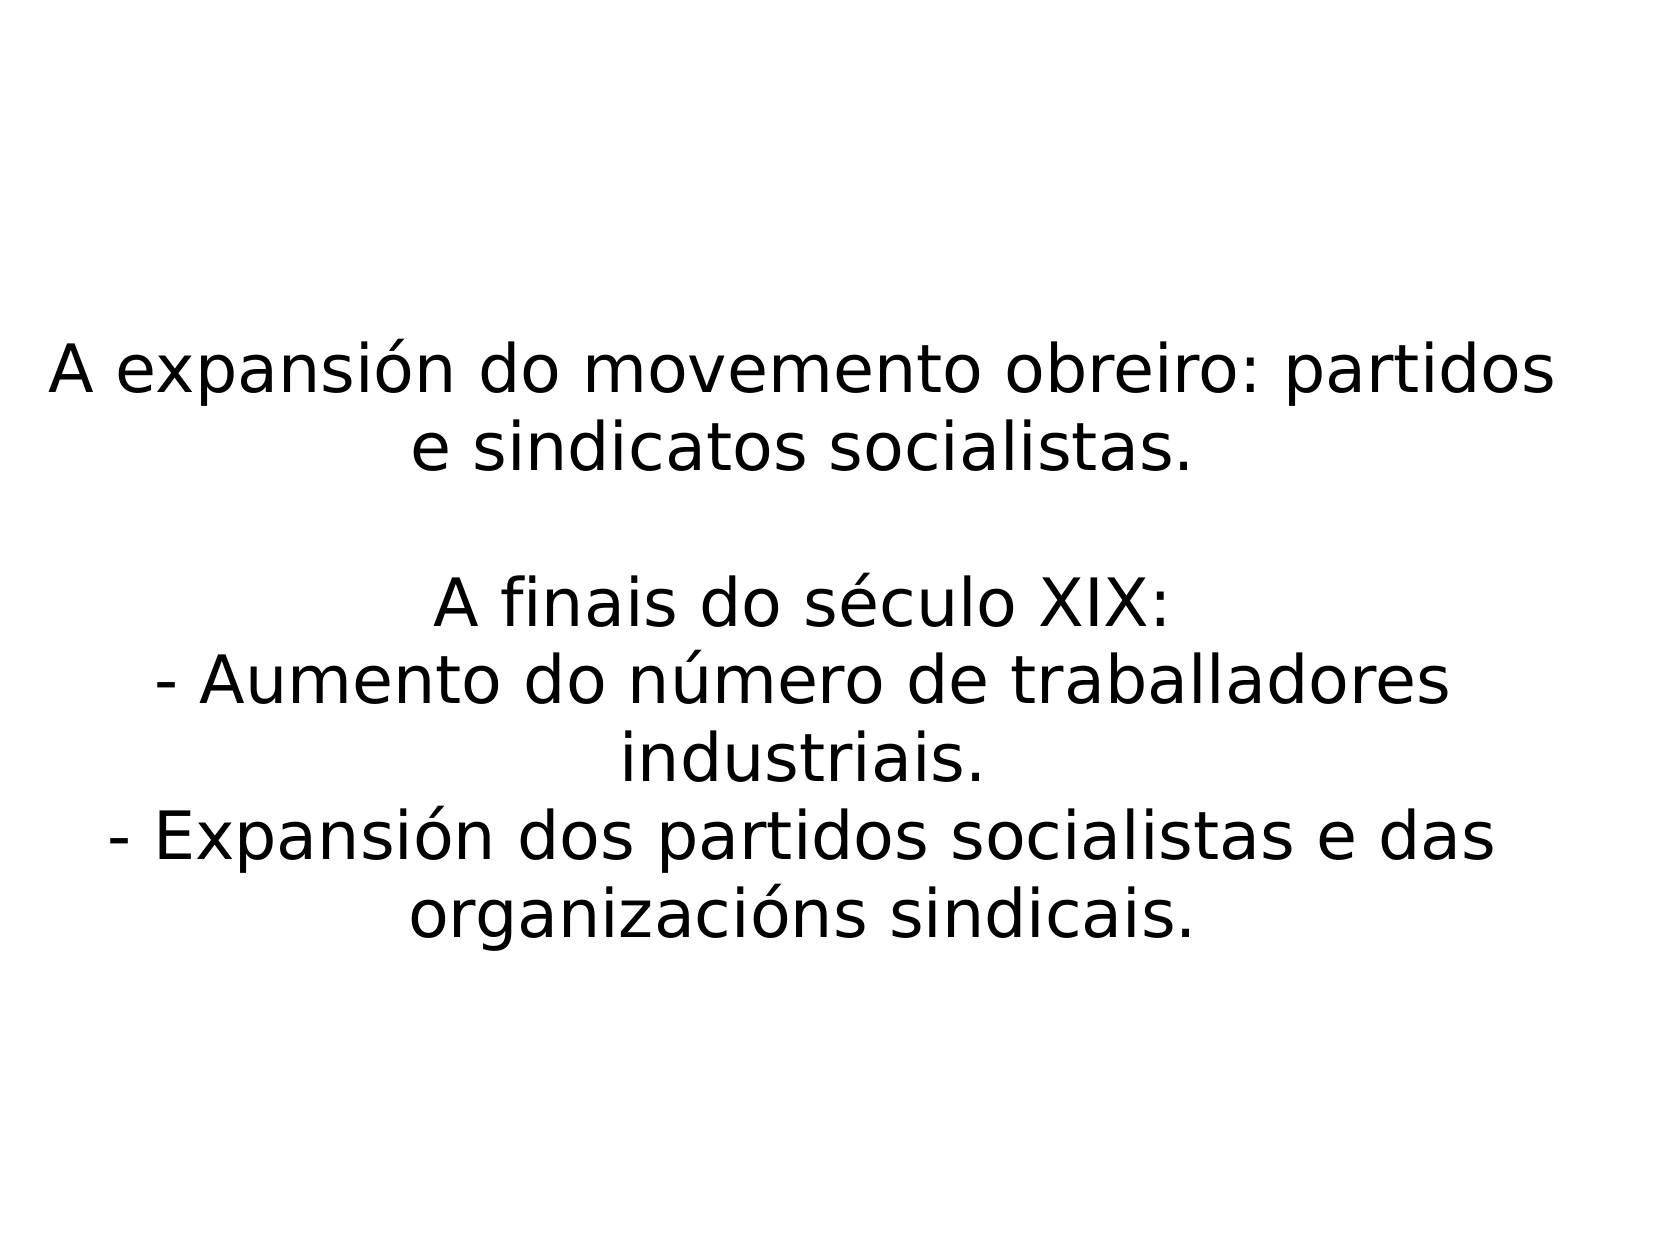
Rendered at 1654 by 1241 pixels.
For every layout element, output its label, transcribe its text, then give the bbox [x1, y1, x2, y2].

text_box A expansión do movemento obreiro: partidos e sindicatos socialistas. A finais do século XIX: - Aumento do número de traballadores industriais. - Expansión dos partidos socialistas e das organizacións sindicais. [35, 330, 1571, 953]
